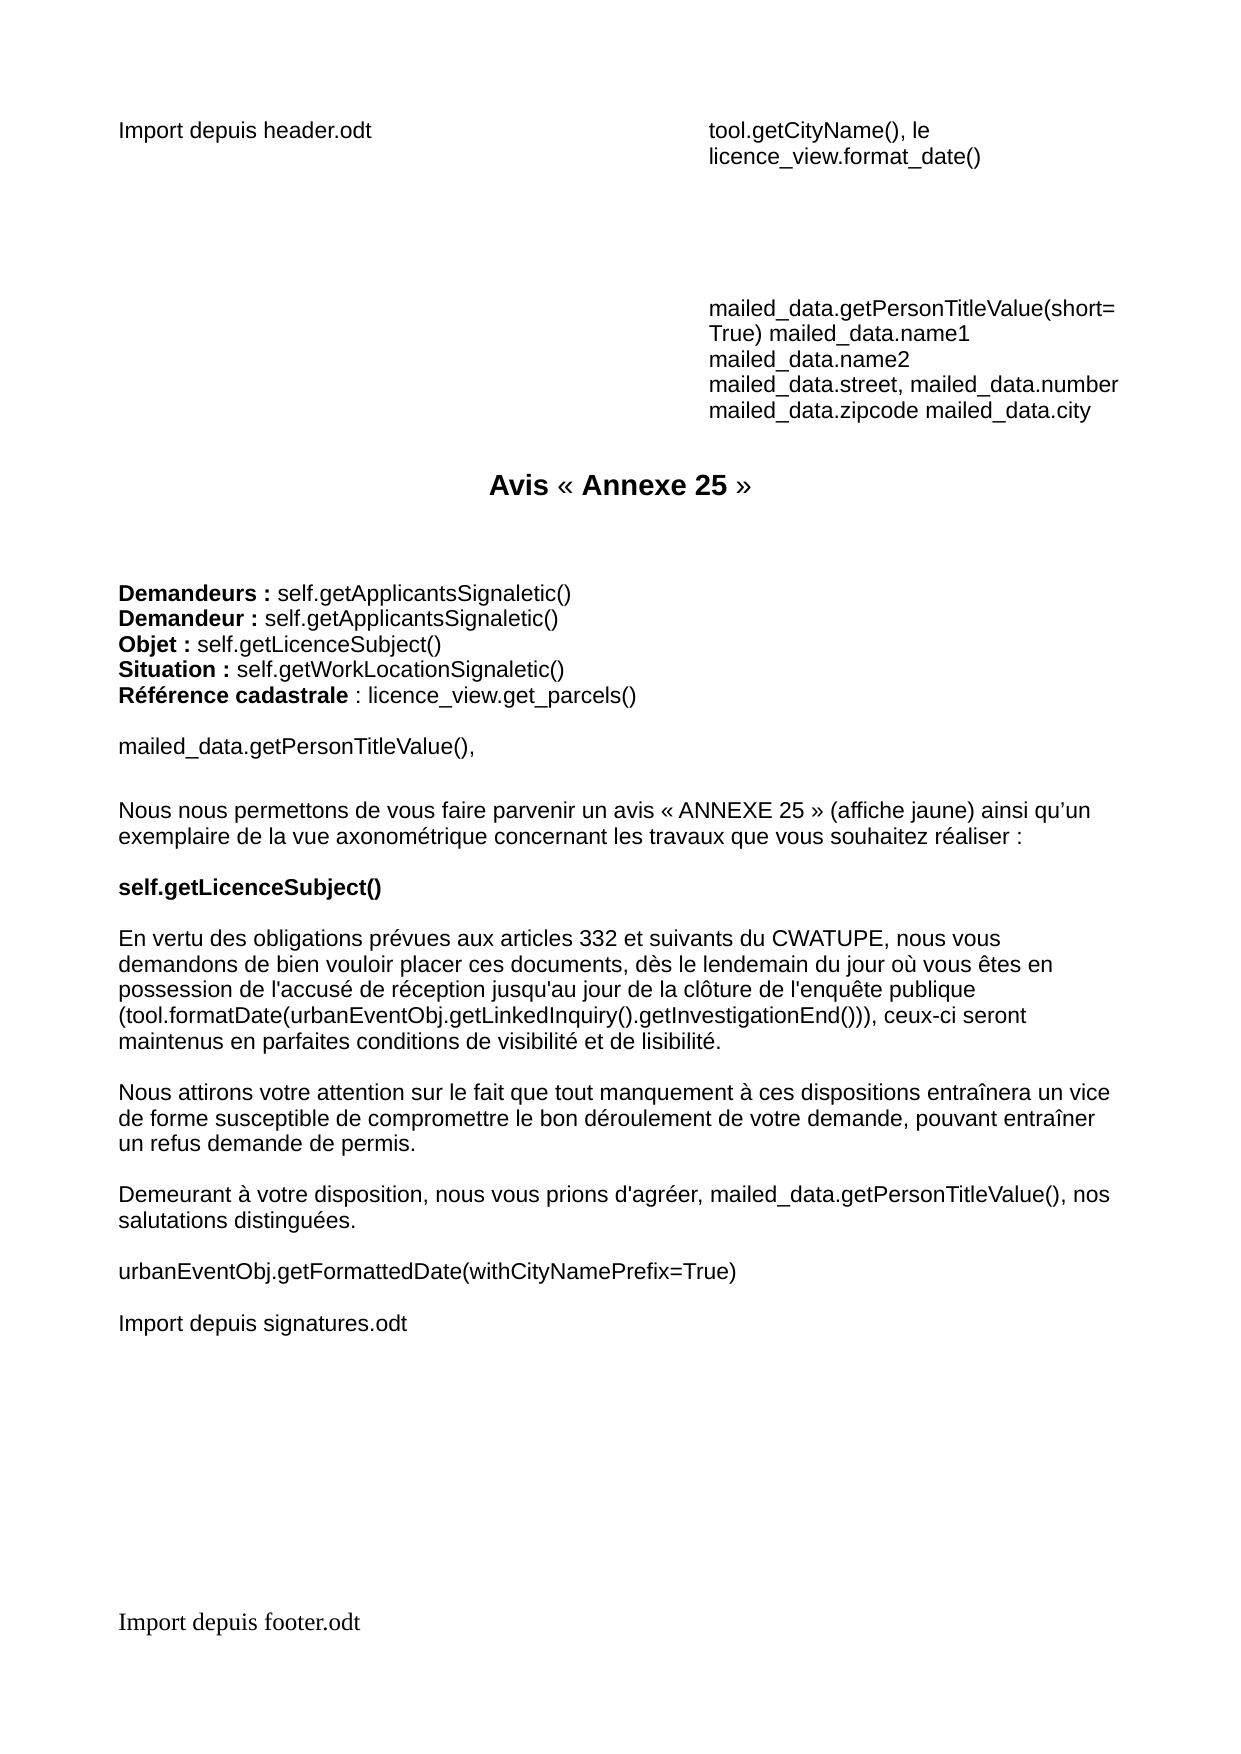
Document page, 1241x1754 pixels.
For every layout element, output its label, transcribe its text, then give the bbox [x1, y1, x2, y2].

text Demeurant à votre disposition, nous vous prions d'agréer, mailed_data.getPersonTitleValue(), nos salutations distinguées. [118, 1182, 1122, 1233]
text Demandeur : self.getApplicantsSignaletic() [118, 606, 1122, 631]
text Situation : self.getWorkLocationSignaletic() [118, 657, 1122, 683]
text Nous nous permettons de vous faire parvenir un avis « ANNEXE 25 » (affiche jaune) ainsi qu’un exemplaire de la vue axonométrique concernant les travaux que vous souhaitez réaliser : [118, 798, 1122, 849]
text Objet : self.getLicenceSubject() [118, 631, 1122, 657]
text mailed_data.getPersonTitleValue(), [118, 734, 1122, 759]
table_header tool.getCityName(), le licence_view.format_date() mailed_data.getPersonTitleValue(short=True) mailed_data.name1 mailed_data.name2 mailed_data.street, mailed_data.number mailed_data.zipcode mailed_data.city [709, 118, 1128, 436]
text Import depuis signatures.odt [118, 1310, 1122, 1336]
text Demandeurs : self.getApplicantsSignaletic() [118, 580, 1122, 606]
table_header Import depuis header.odt [118, 118, 708, 436]
text En vertu des obligations prévues aux articles 332 et suivants du CWATUPE, nous vous demandons de bien vouloir placer ces documents, dès le lendemain du jour où vous êtes en possession de l'accusé de réception jusqu'au jour de la clôture de l'enquête publique (tool.formatDate(urbanEventObj.getLinkedInquiry().getInvestigationEnd())), ceux-ci seront maintenus en parfaites conditions de visibilité et de lisibilité. [118, 926, 1122, 1054]
text urbanEventObj.getFormattedDate(withCityNamePrefix=True) [118, 1259, 1122, 1284]
text Nous attirons votre attention sur le fait que tout manquement à ces dispositions entraînera un vice de forme susceptible de compromettre le bon déroulement de votre demande, pouvant entraîner un refus demande de permis. [118, 1079, 1122, 1156]
title self.getLicenceSubject() [118, 874, 1122, 900]
title Avis « Annexe 25 » [118, 468, 1122, 501]
text Référence cadastrale : licence_view.get_parcels() [118, 683, 1122, 708]
